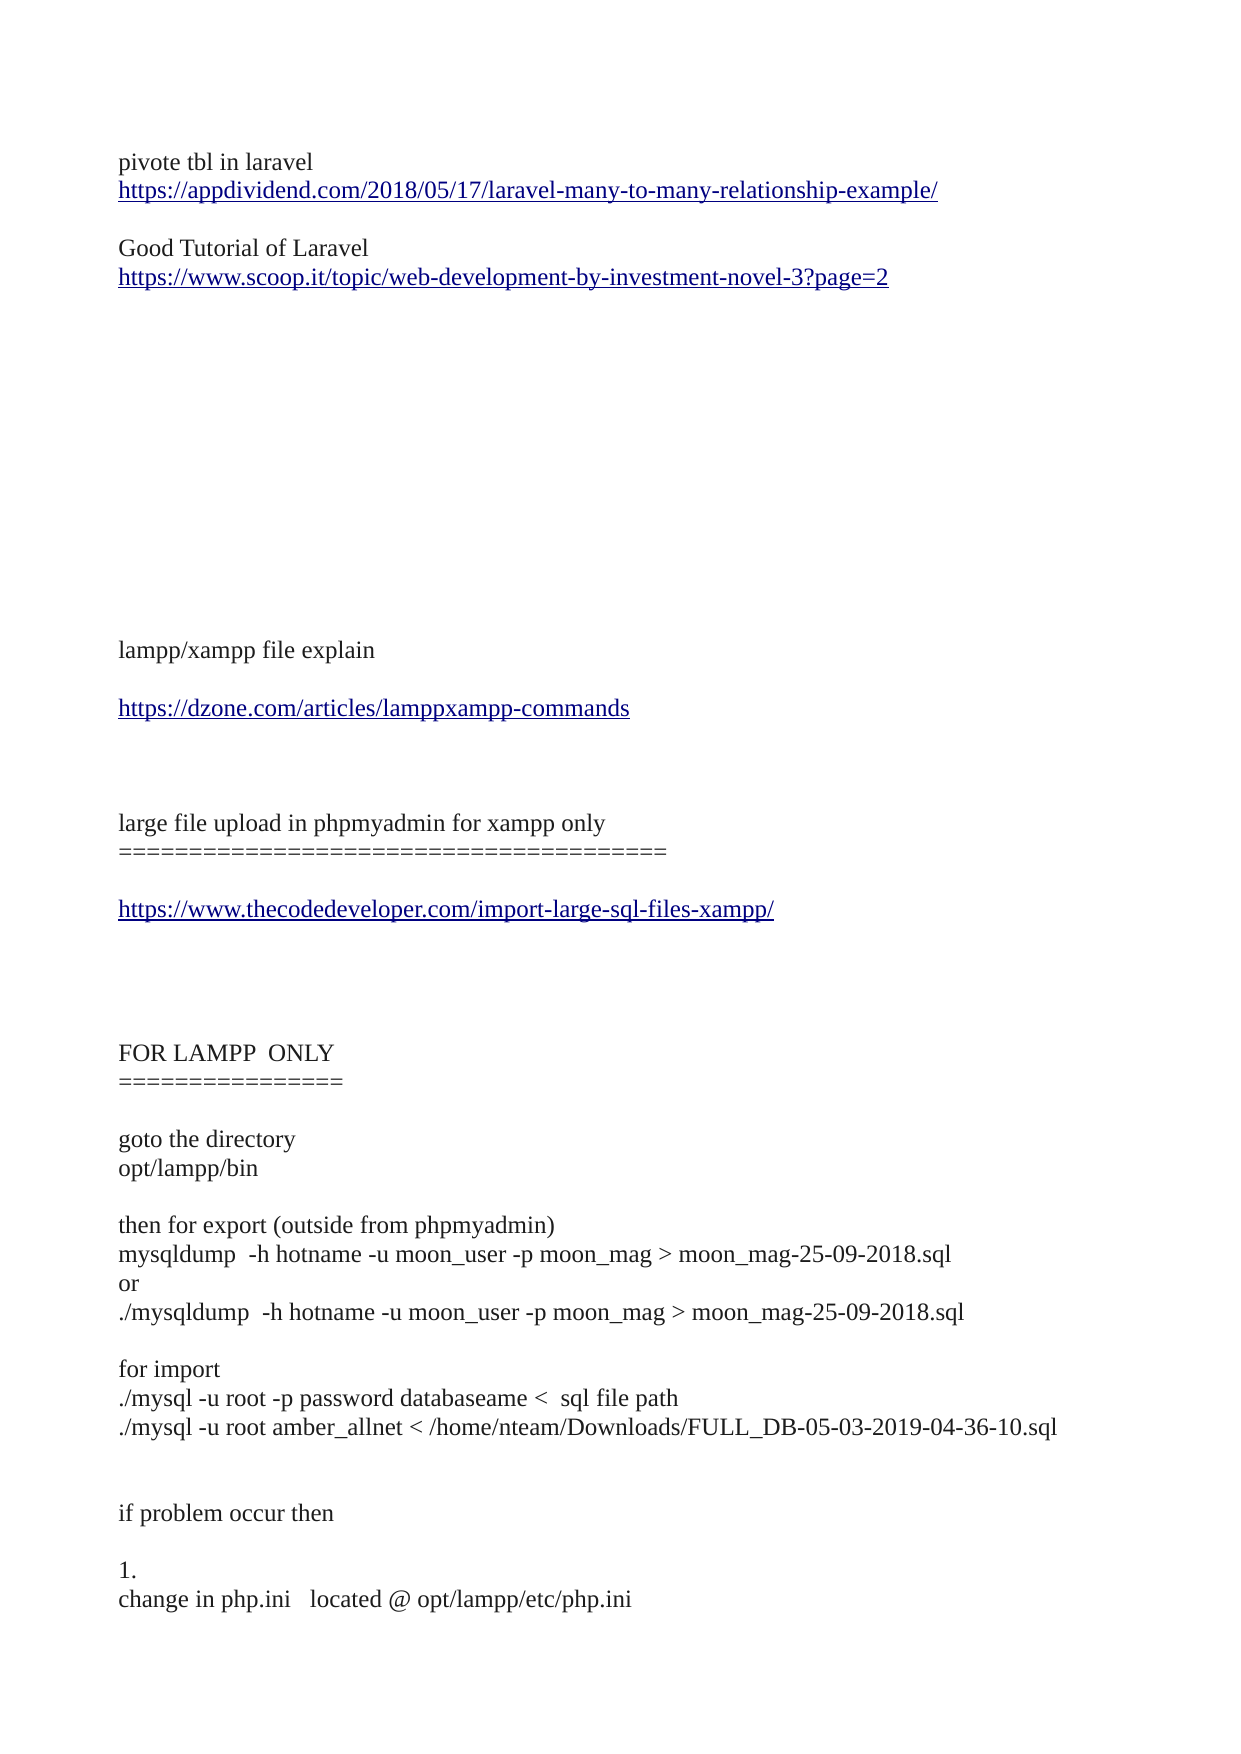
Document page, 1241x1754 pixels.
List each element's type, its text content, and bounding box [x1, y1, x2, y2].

text https://www.scoop.it/topic/web-development-by-investment-novel-3?page=2 [118, 262, 1122, 291]
text large file upload in phpmyadmin for xampp only [118, 808, 1122, 837]
text 1. [118, 1556, 1122, 1584]
text ================ [118, 1067, 1122, 1096]
text if problem occur then [118, 1498, 1122, 1527]
text Good Tutorial of Laravel [118, 233, 1122, 262]
text ======================================= [118, 837, 1122, 866]
text for import [118, 1354, 1122, 1383]
text https://appdividend.com/2018/05/17/laravel-many-to-many-relationship-example/ [118, 176, 1122, 204]
text https://www.thecodedeveloper.com/import-large-sql-files-xampp/ [118, 894, 1122, 923]
text ./mysql -u root amber_allnet < /home/nteam/Downloads/FULL_DB-05-03-2019-04-36-10.sql [118, 1412, 1122, 1441]
text opt/lampp/bin [118, 1153, 1122, 1182]
text ./mysql -u root -p password databaseame < sql file path [118, 1383, 1122, 1412]
text goto the directory [118, 1124, 1122, 1153]
text FOR LAMPP ONLY [118, 1038, 1122, 1067]
text then for export (outside from phpmyadmin) [118, 1211, 1122, 1239]
text https://dzone.com/articles/lamppxampp-commands [118, 693, 1122, 722]
text ./mysqldump -h hotname -u moon_user -p moon_mag > moon_mag-25-09-2018.sql [118, 1297, 1122, 1326]
text mysqldump -h hotname -u moon_user -p moon_mag > moon_mag-25-09-2018.sql [118, 1239, 1122, 1268]
text pivote tbl in laravel [118, 147, 1122, 176]
text change in php.ini located @ opt/lampp/etc/php.ini [118, 1584, 1122, 1613]
text lampp/xampp file explain [118, 636, 1122, 664]
text or [118, 1268, 1122, 1297]
